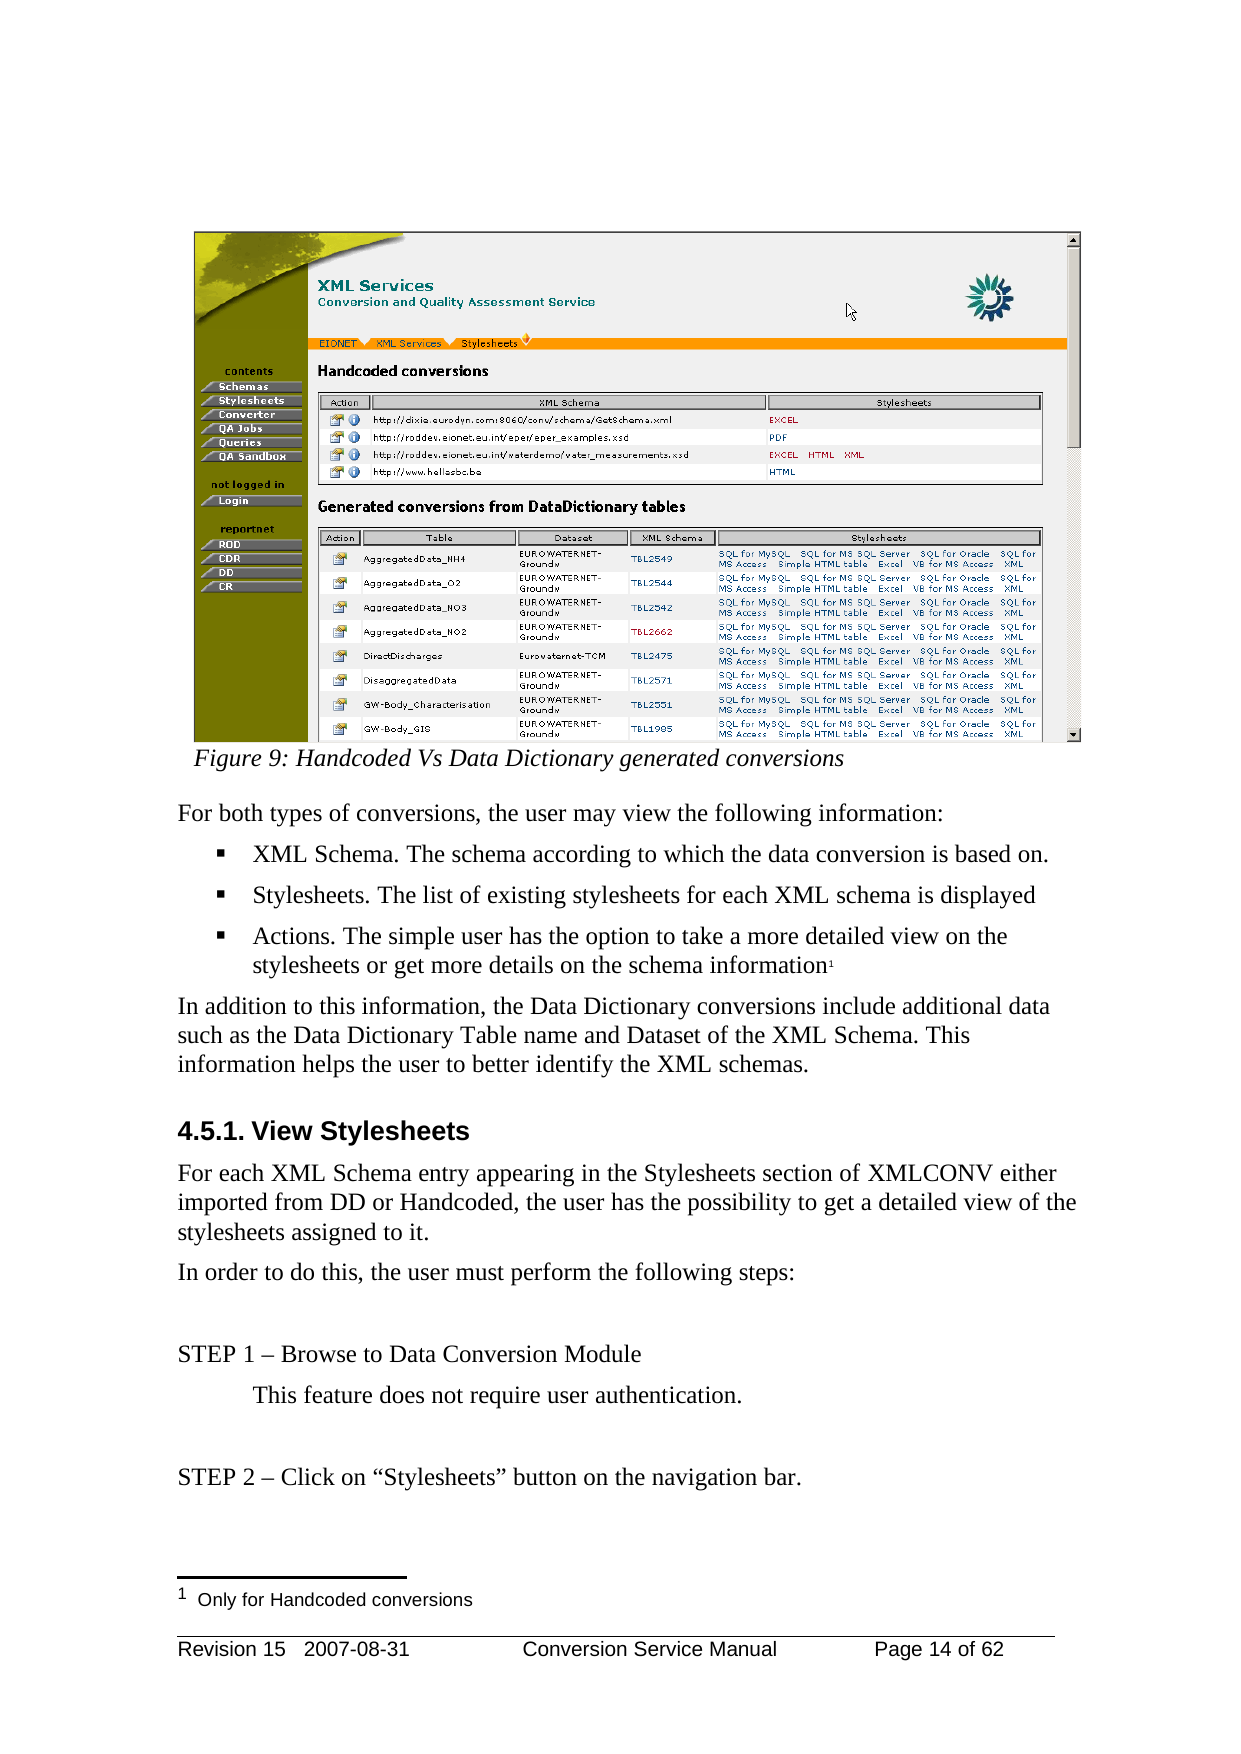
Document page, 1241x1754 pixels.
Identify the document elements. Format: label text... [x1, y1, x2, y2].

text STEP 1 – Browse to Data Conversion Module [177, 1339, 1092, 1368]
list Stylesheets. The list of existing stylesheets for each XML schema is displayed [215, 880, 1092, 909]
picture [193, 231, 1082, 743]
list XML Schema. The schema according to which the data conversion is based on. [215, 839, 1092, 868]
list Actions. The simple user has the option to take a more detailed view on the stylesheets or get more details on the schema information [215, 921, 1092, 979]
text This feature does not require user authentication. [177, 1380, 1092, 1409]
text For each XML Schema entry appearing in the Stylesheets section of XMLCONV either imported from DD or Handcoded, the user has the possibility to get a detailed view of the stylesheets assigned to it. [177, 1158, 1092, 1245]
list Only for Handcoded conversions [177, 1583, 1092, 1610]
text STEP 2 – Click on “Stylesheets” button on the navigation bar. [177, 1461, 1092, 1490]
text Figure 9: Handcoded Vs Data Dictionary generated conversions [194, 743, 1081, 772]
text In addition to this information, the Data Dictionary conversions include additional data such as the Data Dictionary Table name and Dataset of the XML Schema. This information helps the user to better identify the XML schemas. [177, 991, 1092, 1078]
text In order to do this, the user must perform the following steps: [177, 1257, 1092, 1286]
text For both types of conversions, the user may view the following information: [177, 798, 1092, 827]
subtitle View Stylesheets [177, 1115, 1092, 1146]
